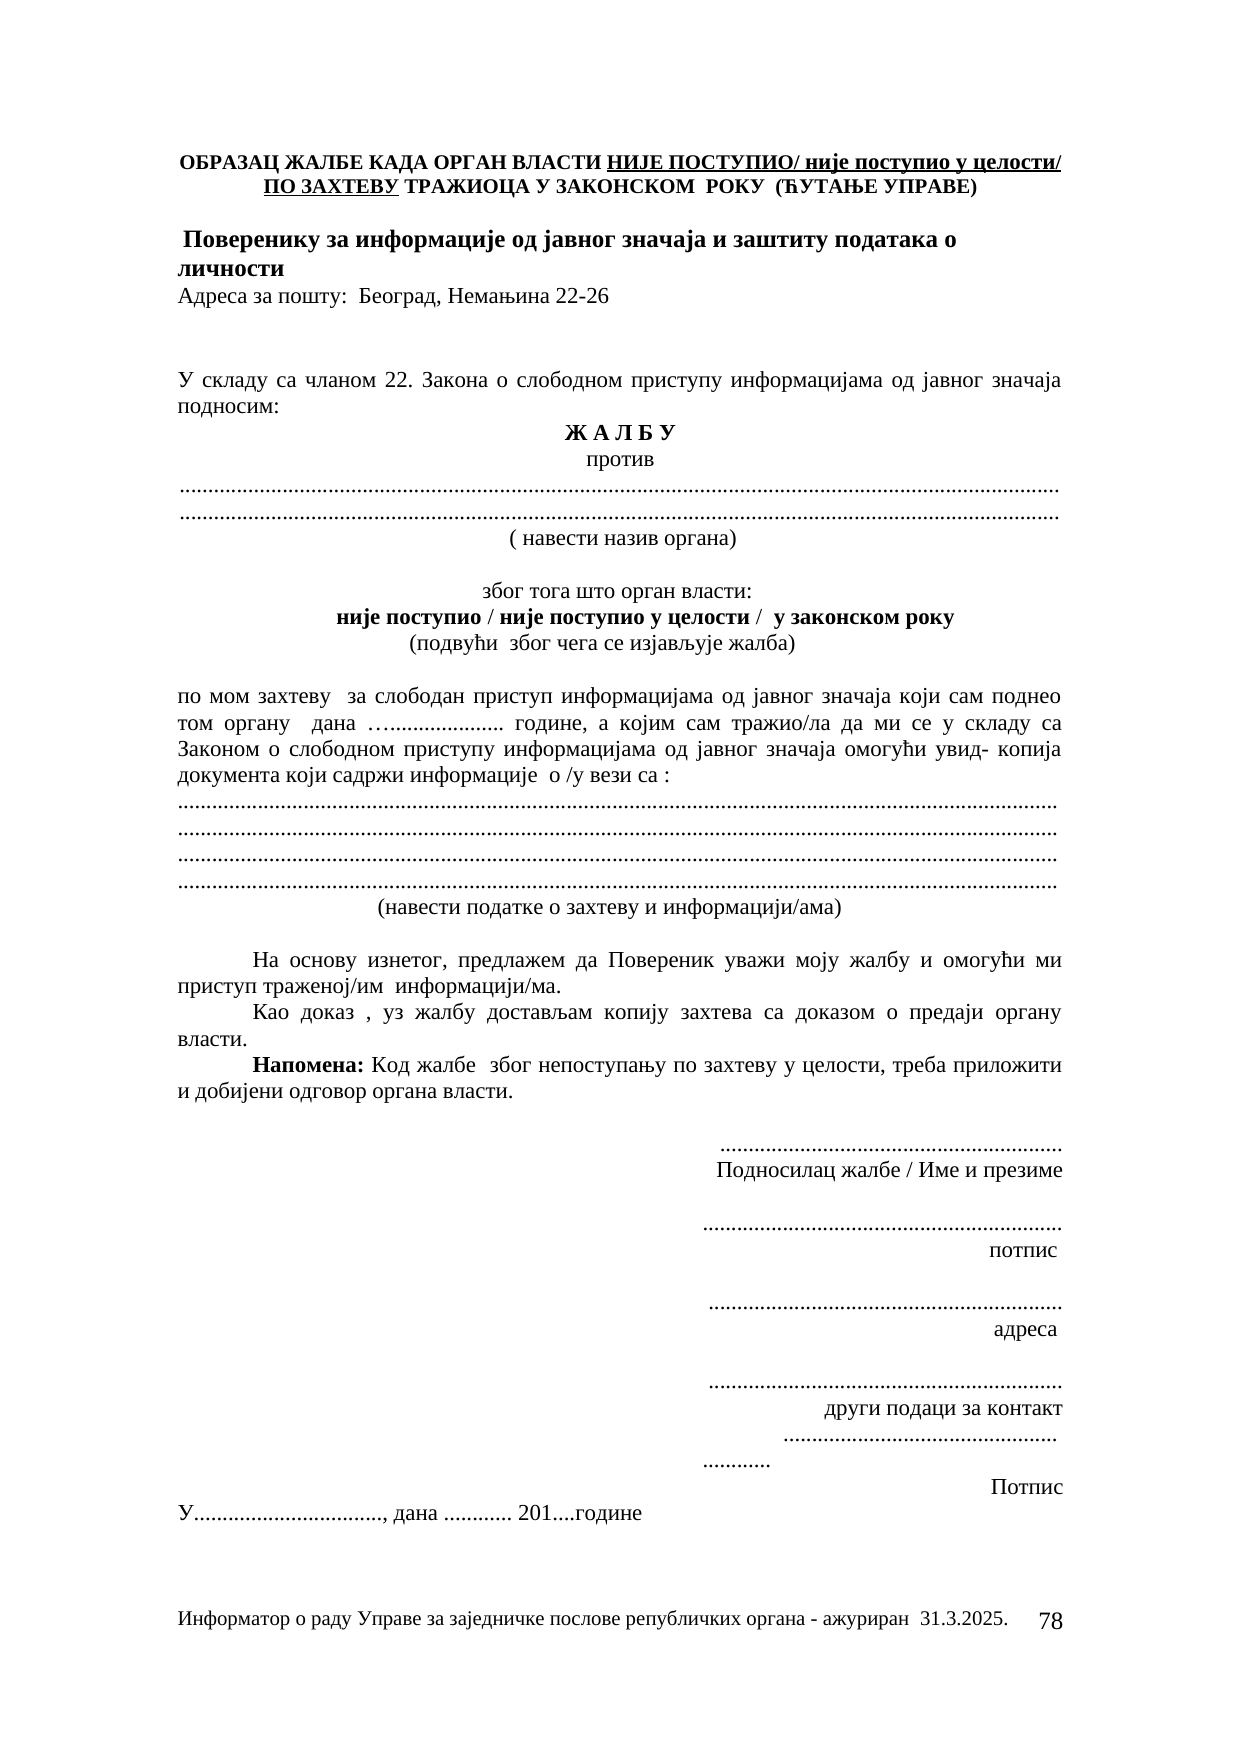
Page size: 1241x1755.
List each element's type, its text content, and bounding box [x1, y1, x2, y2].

text У................................., дана ............ 201....године [177, 1499, 1063, 1526]
text Повереникy за информације од јавног значаја и заштиту података о личности [177, 224, 1063, 282]
text Адреса за пошту: Београд, Немањина 22-26 [177, 282, 1063, 308]
text ............................................................ [702, 1130, 1063, 1157]
text Као доказ , уз жалбу достављам копију захтева са доказом о предаји органу власти. [177, 998, 1063, 1051]
text .......................................................................................................................................................... [177, 788, 1063, 814]
text Подносилац жалбе / Име и презиме [702, 1157, 1063, 1183]
text Напомена: Код жалбе због непоступању по захтеву у целости, треба приложити и добијени одговор органа власти. [177, 1051, 1063, 1104]
text ............................................................... потпис [702, 1209, 1063, 1262]
text против [177, 445, 1063, 471]
text Потпис [702, 1473, 1063, 1499]
text ОБРАЗАЦ ЖАЛБЕ КАДА ОРГАН ВЛАСТИ НИЈЕ ПОСТУПИО/ није поступио у целости/ ПО ЗАХТЕВУ ТРАЖИОЦА У ЗАКОНСКОМ РОКУ (ЋУТАЊЕ УПРАВЕ) [177, 148, 1063, 198]
text .......................................................................................................................................................... [177, 498, 1063, 524]
text ............................................................ [177, 1420, 1063, 1473]
text није поступио / није поступио у целости / у законском року [227, 603, 1063, 629]
text .............................................................. адреса [302, 1288, 1063, 1341]
text .......................................................................................................................................................... [177, 867, 1063, 893]
text (навести податке о захтеву и информацији/ама) [177, 893, 1063, 919]
text .......................................................................................................................................................... [177, 471, 1063, 498]
text (подвући због чега се изјављује жалба) [215, 629, 1063, 656]
text због тога што орган власти: [177, 577, 1063, 603]
text .............................................................. други подаци за контакт [302, 1367, 1063, 1420]
text Ж А Л Б У [177, 419, 1063, 445]
text по мом захтеву за слободан приступ информацијама од јавног значаја који сам поднео том органу дана ….................... године, а којим сам тражио/ла да ми се у складу са Законом о слободном приступу информацијама од јавног значаја омогући увид- копија документа који садржи информације о /у вези са : [177, 682, 1063, 788]
text .......................................................................................................................................................... [177, 840, 1063, 867]
text ( навести назив органа) [177, 524, 1063, 550]
text На основу изнетог, предлажем да Повереник уважи моју жалбу и омогући ми приступ траженој/им информацији/ма. [177, 946, 1063, 998]
text У складу са чланом 22. Закона о слободном приступу информацијама од јавног значаја подносим: [177, 366, 1063, 419]
text .......................................................................................................................................................... [177, 814, 1063, 840]
